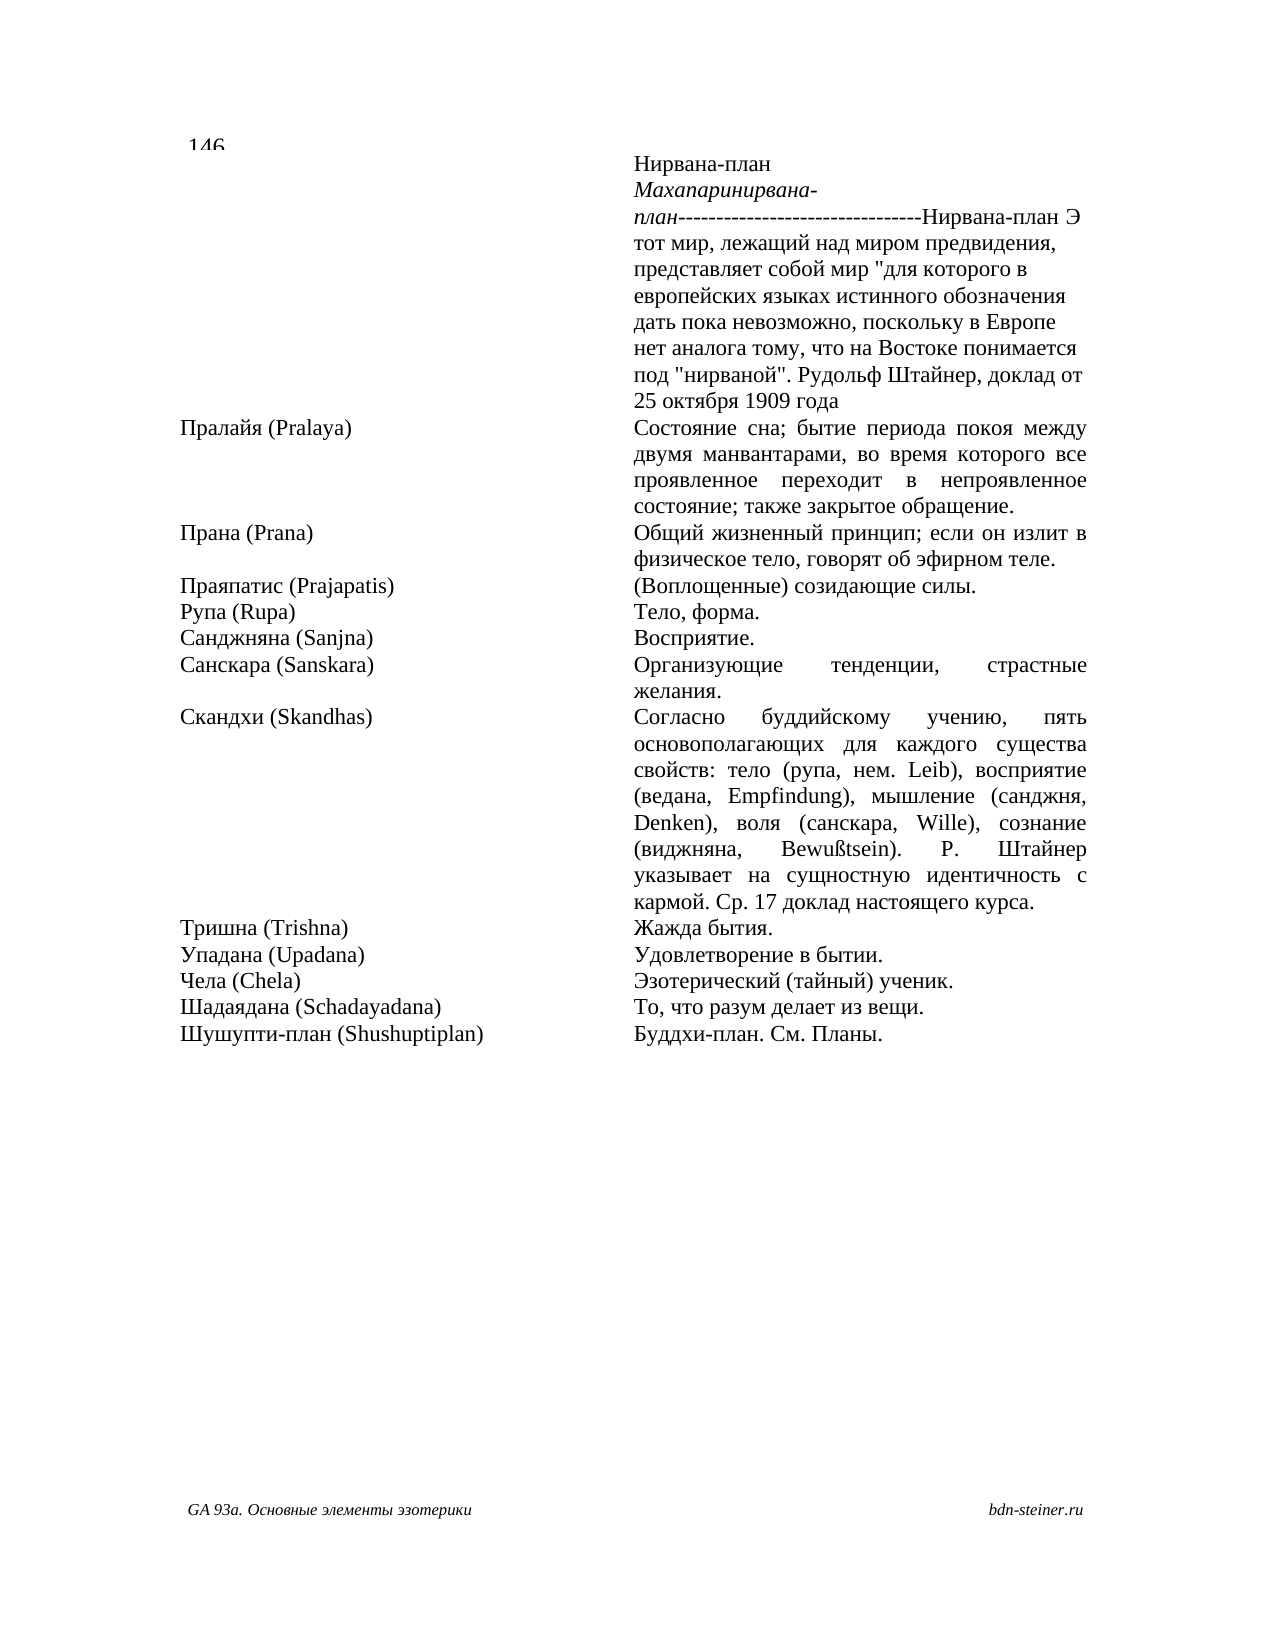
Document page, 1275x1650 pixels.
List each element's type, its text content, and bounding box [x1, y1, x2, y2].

table_cell Прана (Prana) [180, 519, 633, 572]
table_cell [180, 150, 633, 413]
table_cell Санджняна (Sanjna) [180, 624, 633, 651]
table_cell Организующие тенденции, страстные желания. [634, 651, 1087, 703]
table_cell Общий жизненный принцип; если он излит в физическое тело, говорят об эфирном теле. [634, 519, 1087, 572]
table_cell Буддхи-план. См. Планы. [634, 1020, 1087, 1046]
table_cell Праяпатис (Prajapatis) [180, 572, 633, 598]
table_cell Удовлетворение в бытии. [634, 941, 1087, 967]
table_cell Рупа (Rupa) [180, 598, 633, 624]
table_cell То, что разум делает из вещи. [634, 993, 1087, 1020]
table_cell Тело, форма. [634, 598, 1087, 624]
table_cell Шушупти-план (Shushuptiplan) [180, 1020, 633, 1046]
table_cell Жажда бытия. [634, 914, 1087, 941]
table_cell Восприятие. [634, 624, 1087, 651]
table_cell Нирвана-план Махапаринирвана-план--------------------------------Нирвана-план Этот мир, лежащий над миром предвидения, представляет собой мир "для которого в европейских языках истинного обозначения дать пока невозможно, поскольку в Европе нет аналога тому, что на Востоке понимается под "нирваной". Рудольф Штайнер, доклад от 25 октября 1909 года [634, 150, 1087, 413]
table_cell Состояние сна; бытие периода покоя между двумя манвантарами, во время которого все проявленное переходит в непроявленное состояние; также закрытое обращение. [634, 414, 1087, 519]
table_cell Тришна (Trishna) [180, 914, 633, 941]
table_cell Пралайя (Pralaya) [180, 414, 633, 519]
table_cell (Воплощенные) созидающие силы. [634, 572, 1087, 598]
table_cell Упадана (Upadana) [180, 941, 633, 967]
table_cell Скандхи (Skandhas) [180, 704, 633, 914]
table_cell Чела (Chela) [180, 967, 633, 993]
table_cell Шадаядана (Schadayadana) [180, 993, 633, 1020]
table_cell Эзотерический (тайный) ученик. [634, 967, 1087, 993]
table_cell Санскара (Sanskara) [180, 651, 633, 703]
table_cell Согласно буддийскому учению, пять основополагающих для каждого существа свойств: тело (рупа, нем. Leib), восприятие (ведана, Empfindung), мышление (санджня, Denken), воля (санскара, Wille), сознание (виджняна, Bewußtsein). Р. Штайнер указывает на сущностную идентичность с кармой. Ср. 17 доклад настоящего курса. [634, 704, 1087, 914]
